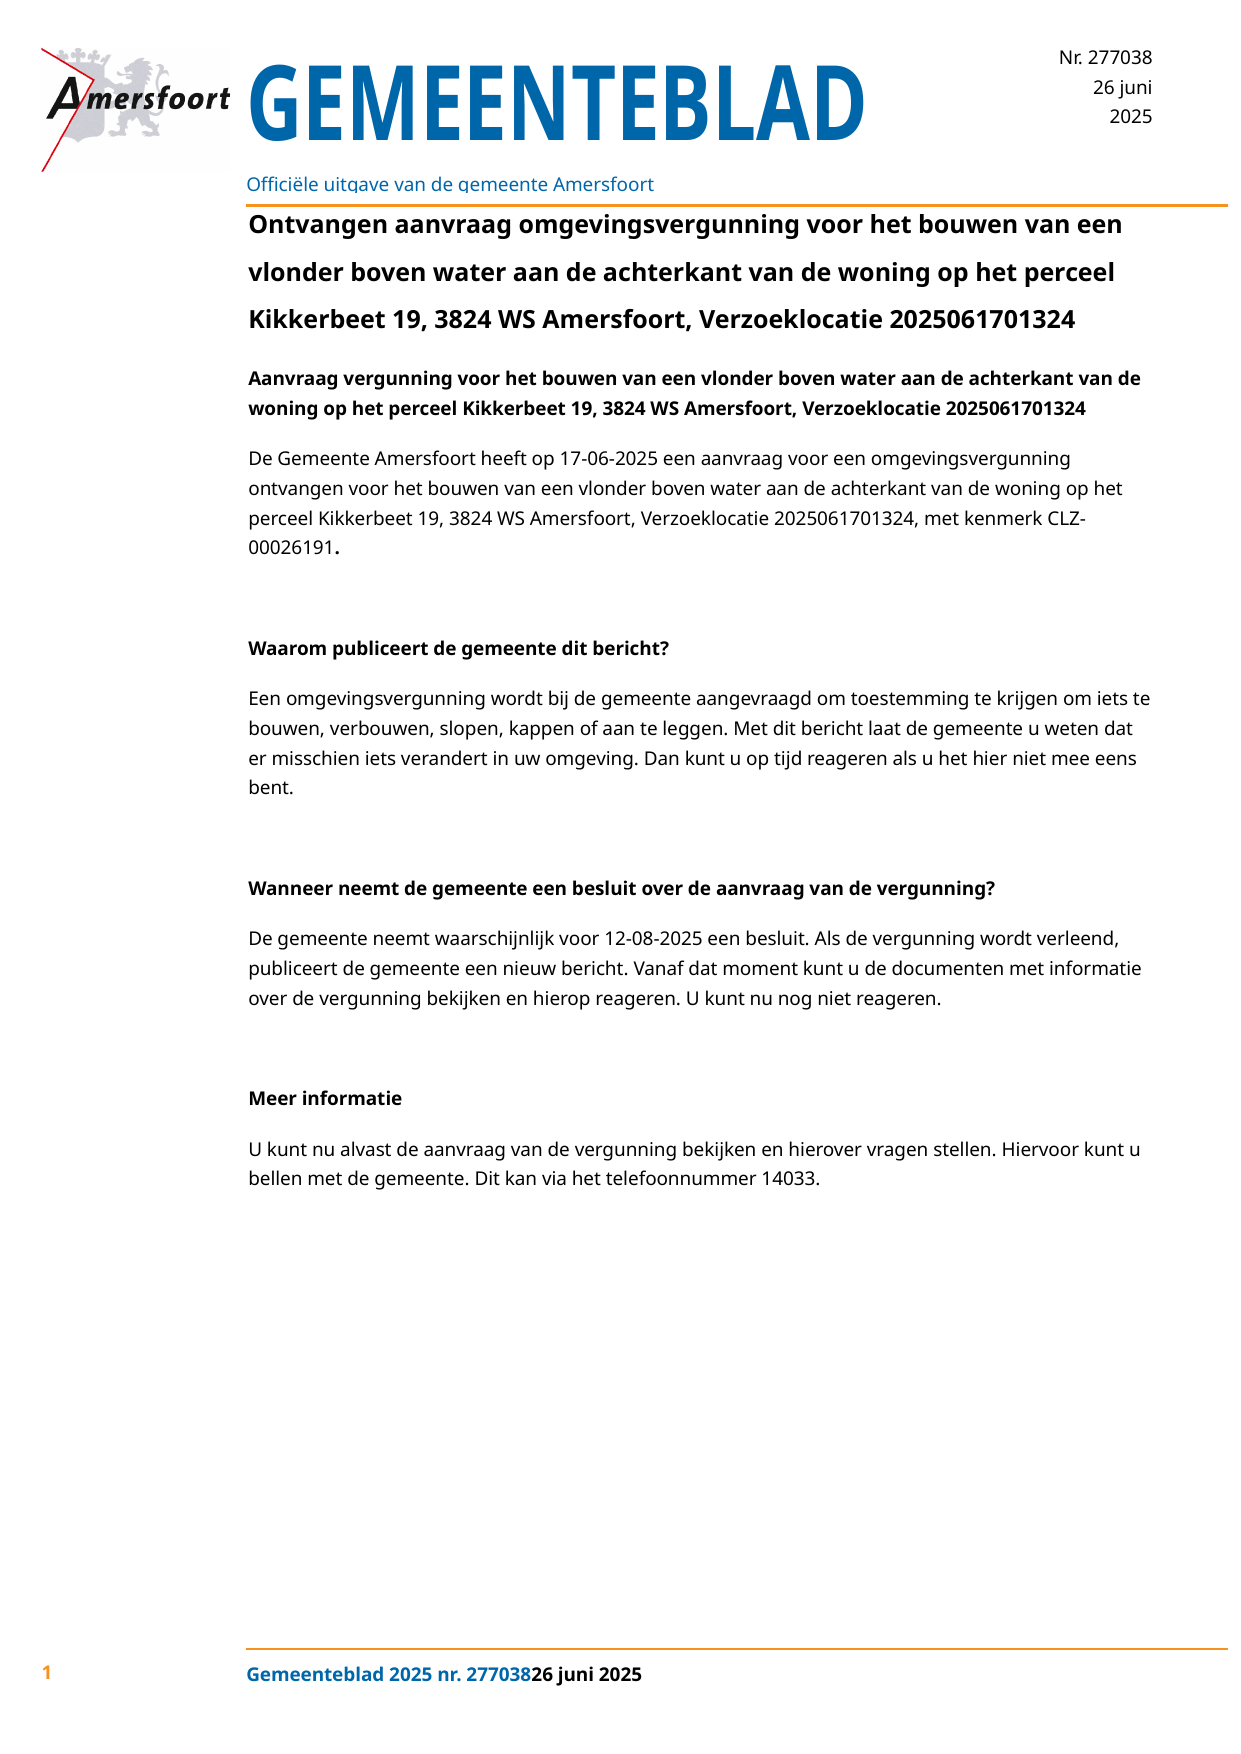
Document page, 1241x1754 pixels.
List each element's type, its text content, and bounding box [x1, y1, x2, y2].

text Aanvraag vergunning voor het bouwen van een vlonder boven water aan de achterkant van de woning op het perceel Kikkerbeet 19, 3824 WS Amersfoort, Verzoeklocatie 2025061701324 [248, 366, 1152, 421]
text De Gemeente Amersfoort heeft op 17-06-2025 een aanvraag voor een omgevingsvergunning ontvangen voor het bouwen van een vlonder boven water aan de achterkant van de woning op het perceel Kikkerbeet 19, 3824 WS Amersfoort, Verzoeklocatie 2025061701324, met kenmerk CLZ-00026191. [248, 446, 1152, 560]
text Waarom publiceert de gemeente dit bericht? [248, 635, 1152, 661]
picture [41, 47, 231, 172]
text Wanneer neemt de gemeente een besluit over de aanvraag van de vergunning? [248, 875, 1152, 901]
text U kunt nu alvast de aanvraag van de vergunning bekijken en hierover vragen stellen. Hiervoor kunt u bellen met de gemeente. Dit kan via het telefoonnummer 14033. [248, 1136, 1152, 1191]
text Ontvangen aanvraag omgevingsvergunning voor het bouwen van een vlonder boven water aan de achterkant van de woning op het perceel Kikkerbeet 19, 3824 WS Amersfoort, Verzoeklocatie 2025061701324 [248, 207, 1152, 336]
text Een omgevingsvergunning wordt bij de gemeente aangevraagd om toestemming te krijgen om iets te bouwen, verbouwen, slopen, kappen of aan te leggen. Met dit bericht laat de gemeente u weten dat er misschien iets verandert in uw omgeving. Dan kunt u op tijd reageren als u het hier niet mee eens bent. [248, 686, 1152, 800]
text De gemeente neemt waarschijnlijk voor 12-08-2025 een besluit. Als de vergunning wordt verleend, publiceert de gemeente een nieuw bericht. Vanaf dat moment kunt u de documenten met informatie over de vergunning bekijken en hierop reageren. U kunt nu nog niet reageren. [248, 926, 1152, 1010]
text Meer informatie [248, 1086, 1152, 1111]
